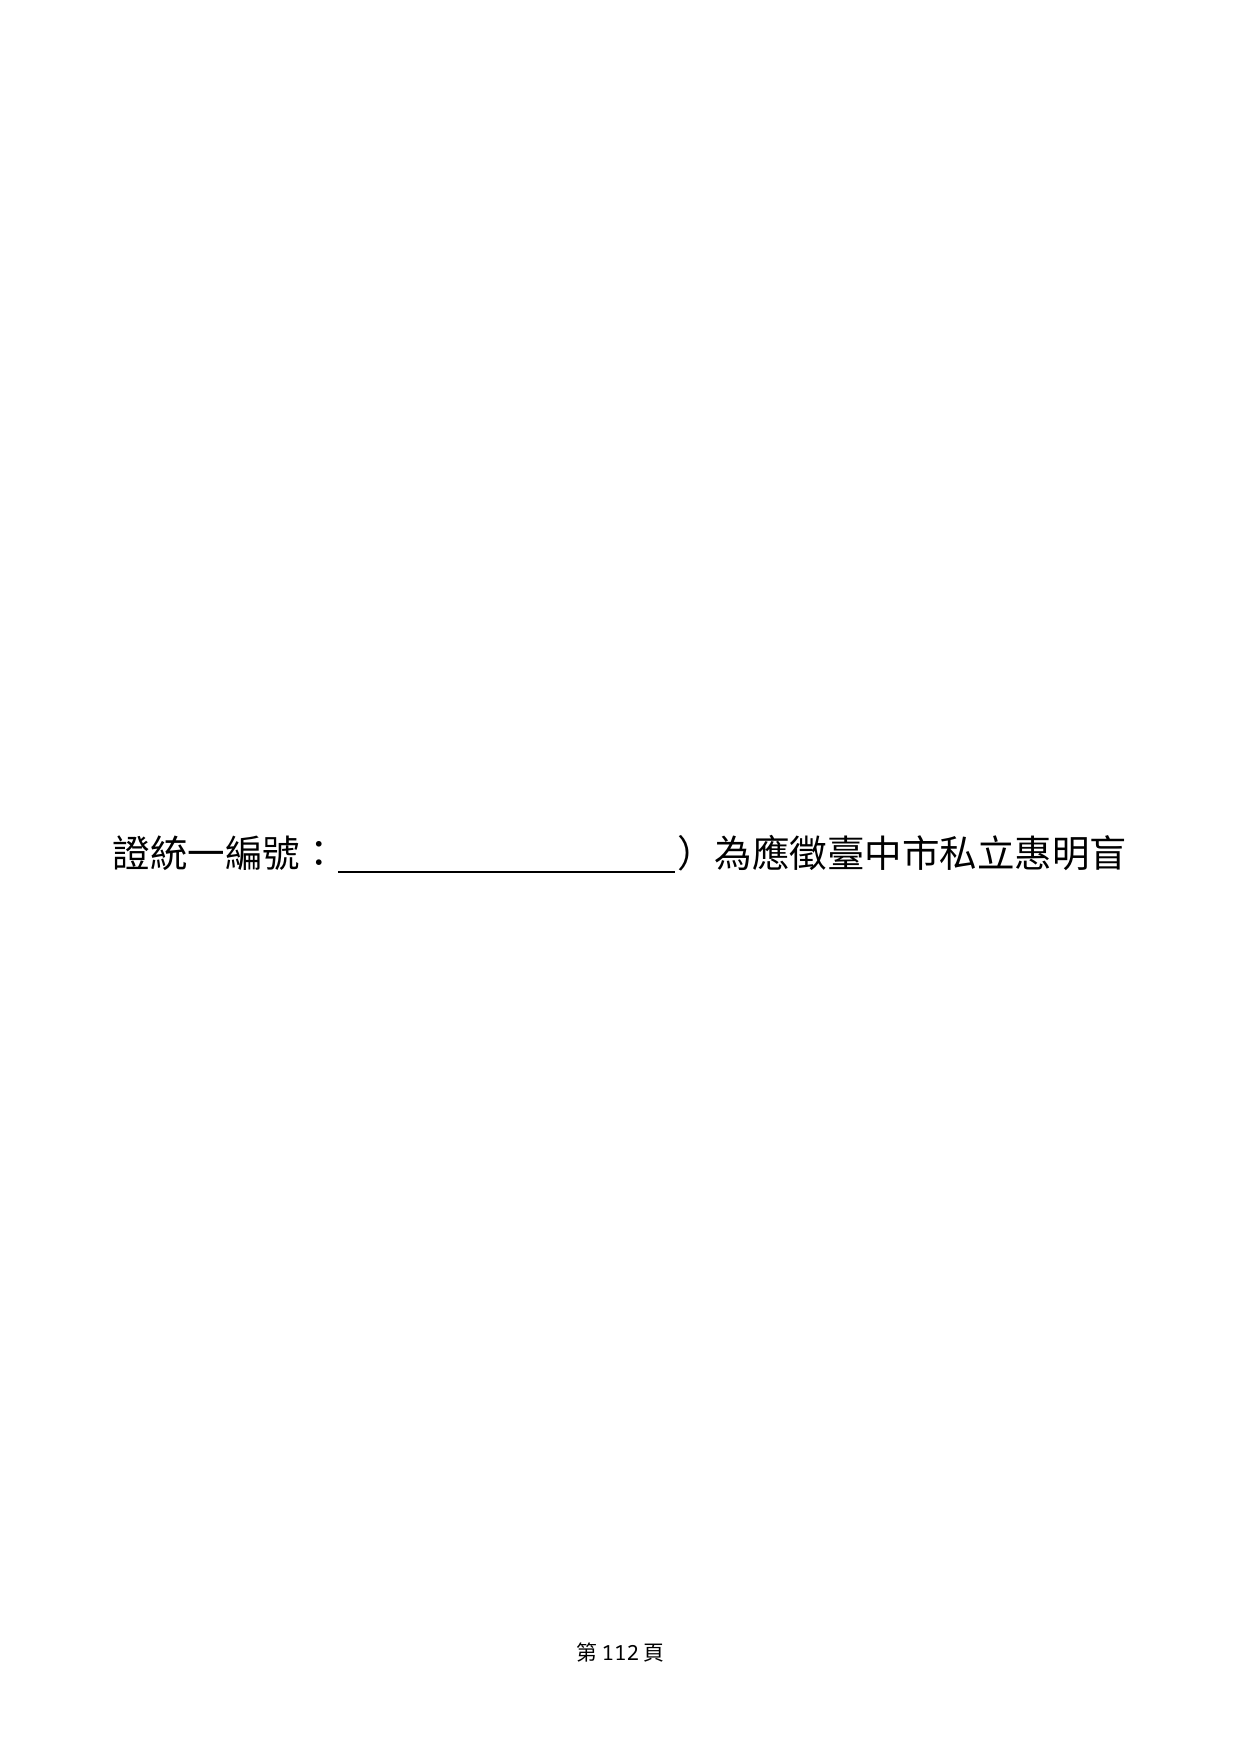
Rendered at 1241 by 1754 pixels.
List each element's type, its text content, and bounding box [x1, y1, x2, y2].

text 證統一編號： ）為應徵臺中市私立惠明盲 [112, 824, 1128, 878]
